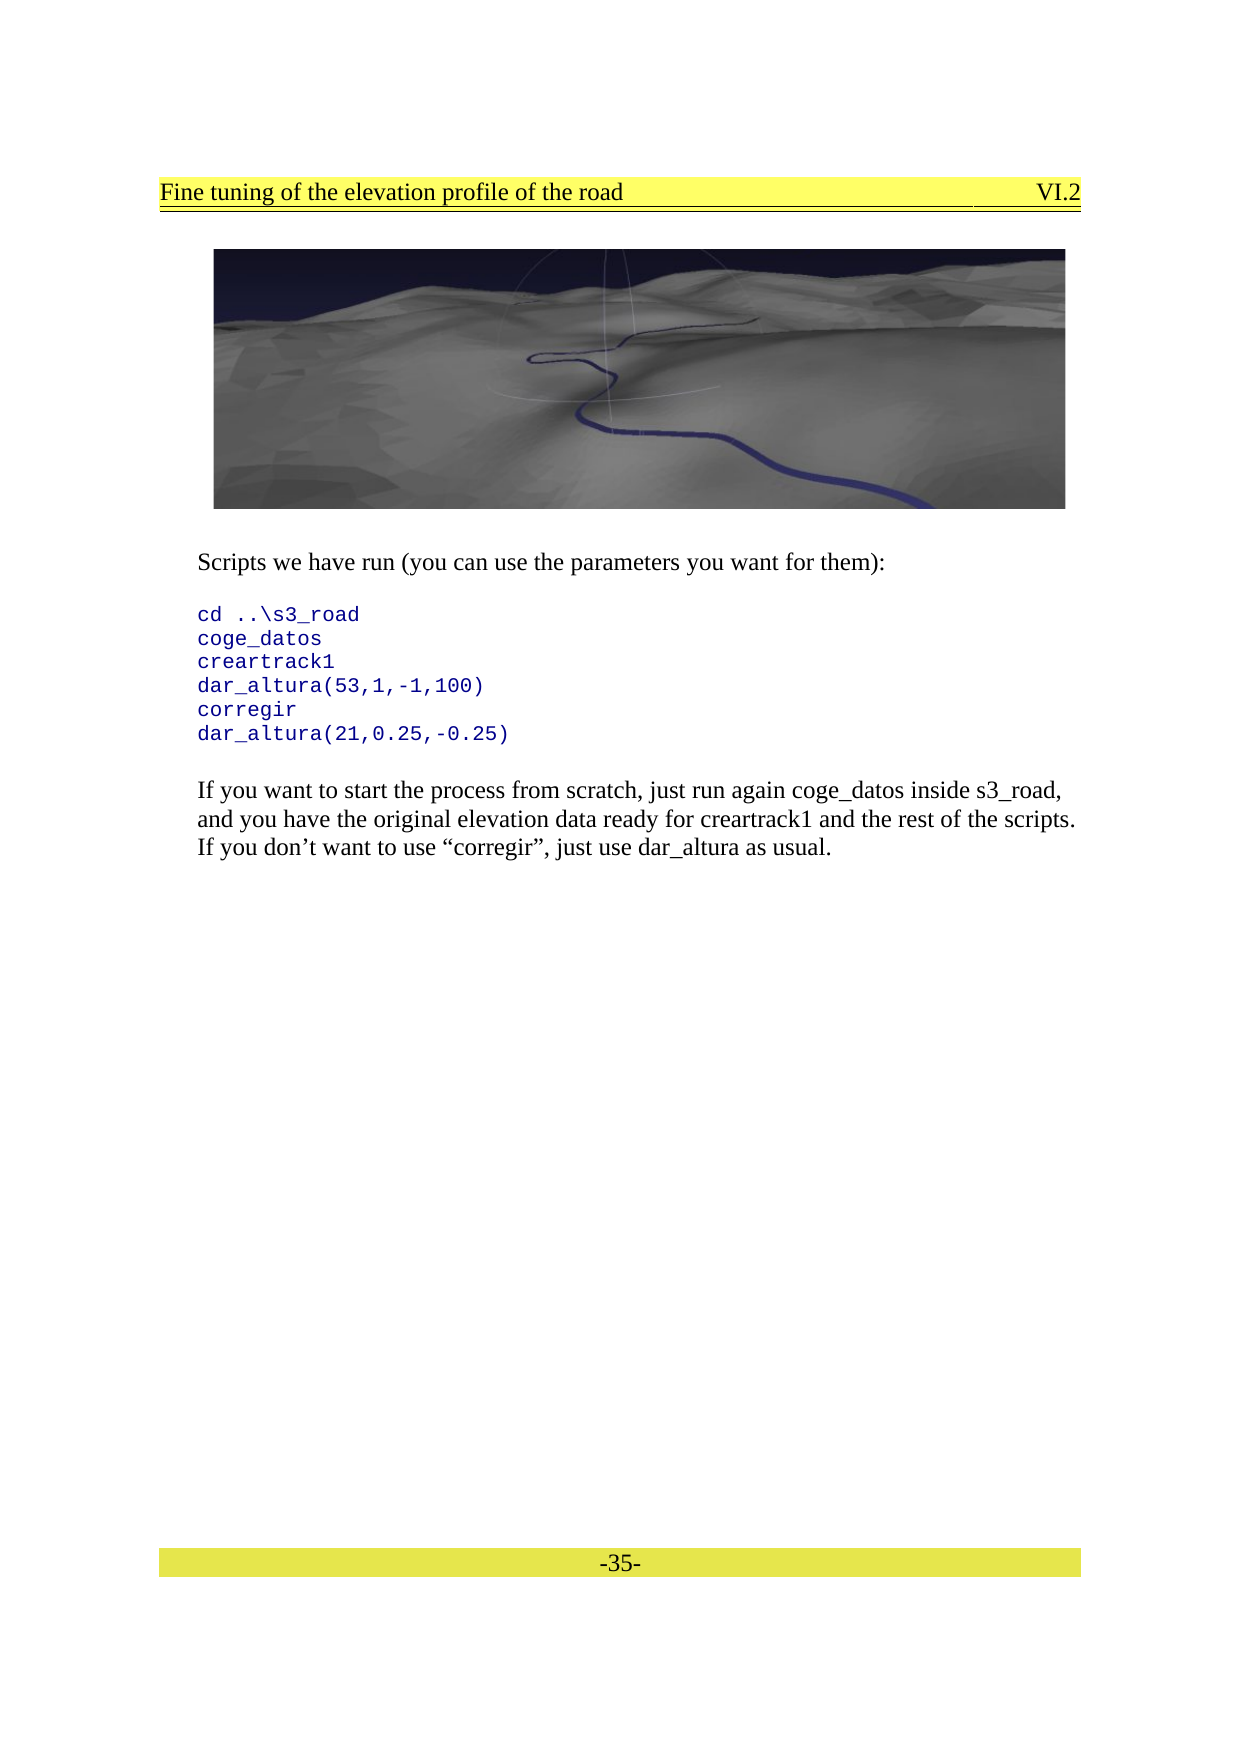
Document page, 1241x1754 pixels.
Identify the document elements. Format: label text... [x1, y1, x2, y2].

text cd ..\s3_road [197, 604, 1081, 628]
text coge_datos creartrack1 dar_altura(53,1,-1,100) corregir dar_altura(21,0.25,-0.25) [197, 628, 1081, 746]
text Scripts we have run (you can use the parameters you want for them): [197, 547, 1081, 576]
picture [213, 249, 1066, 509]
text If you want to start the process from scratch, just run again coge_datos inside s3_road, and you have the original elevation data ready for creartrack1 and the rest of the scripts. If you don’t want to use “corregir”, just use dar_altura as usual. [197, 775, 1081, 861]
